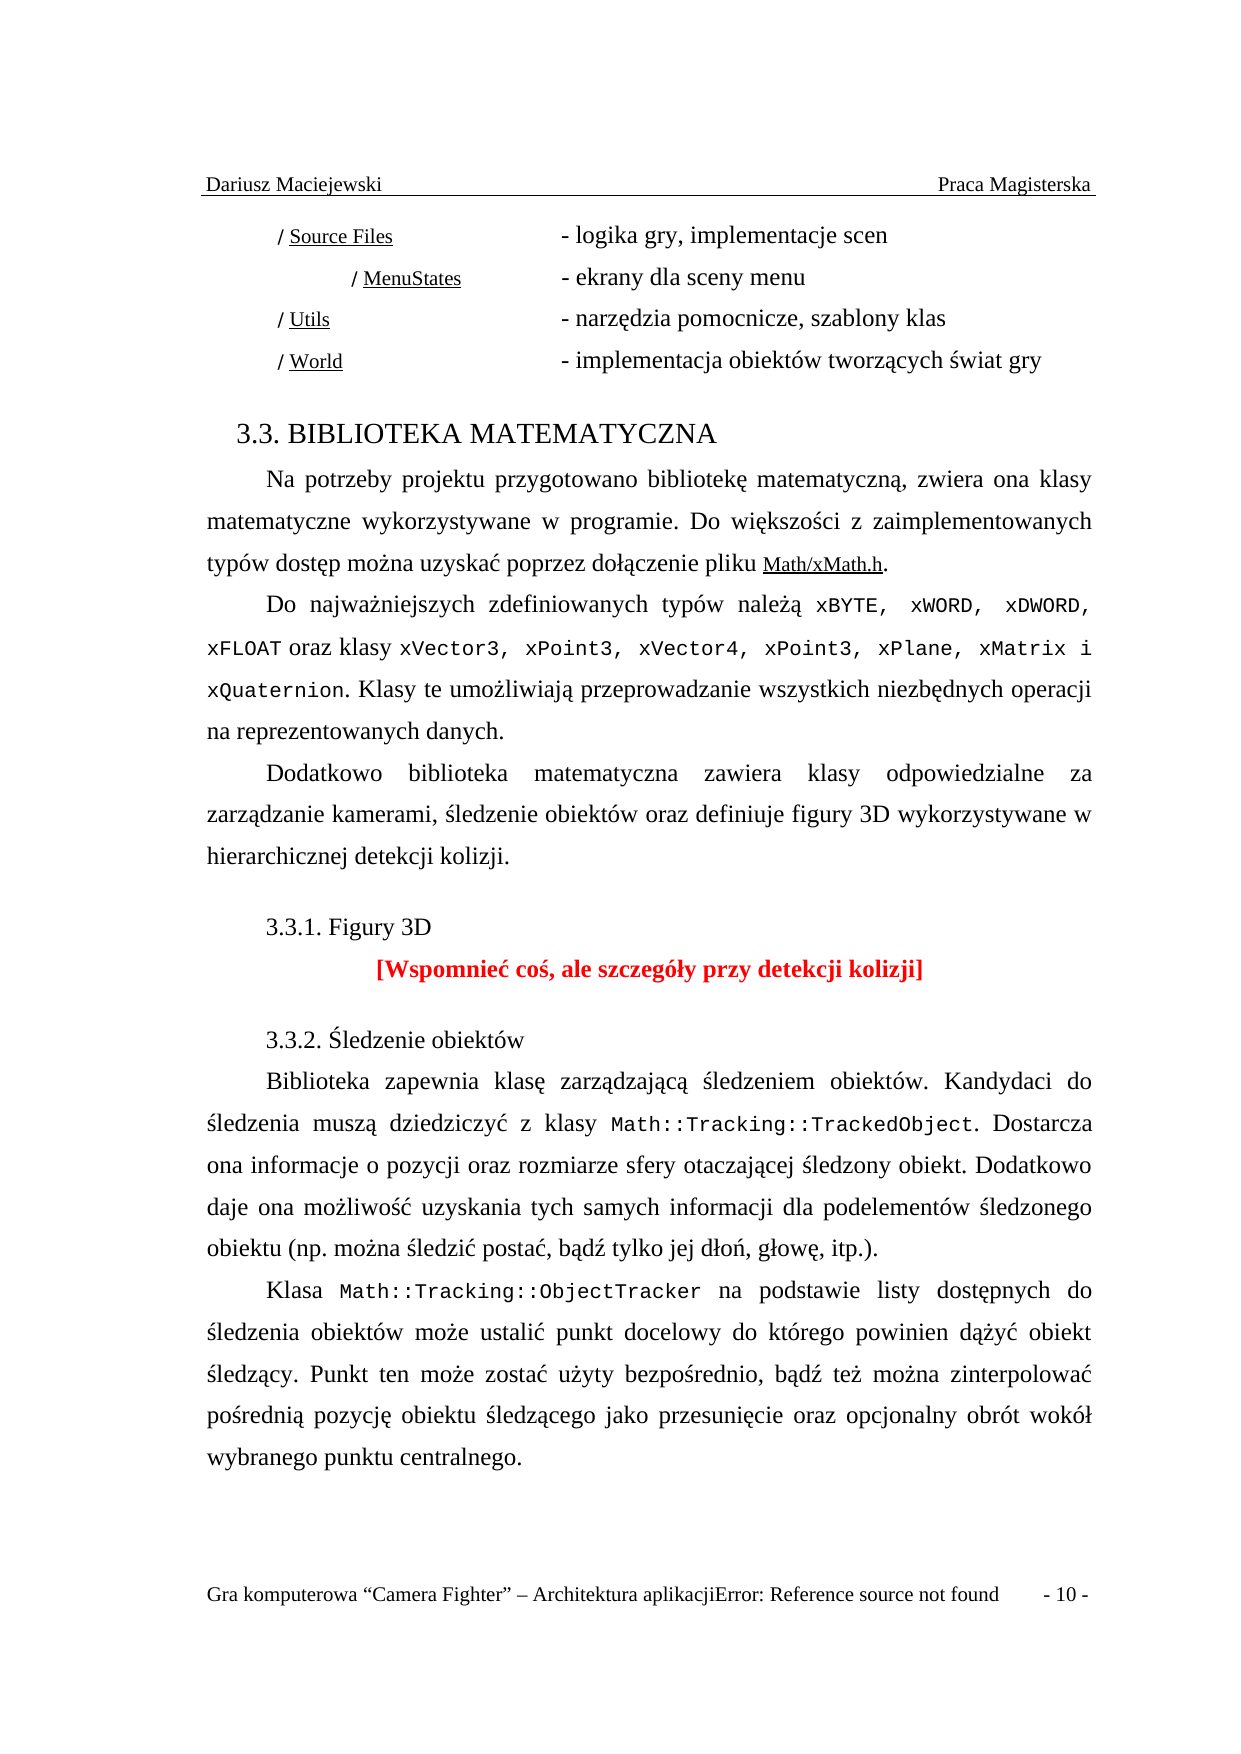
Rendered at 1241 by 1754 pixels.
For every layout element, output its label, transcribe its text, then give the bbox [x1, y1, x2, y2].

text [Wspomnieć coś, ale szczegóły przy detekcji kolizji] [207, 955, 1092, 982]
list World - implementacja obiektów tworzących świat gry [218, 346, 1092, 374]
list Source Files - logika gry, implementacje scen [218, 221, 1092, 249]
list MenuStates - ekrany dla sceny menu [292, 263, 1092, 291]
text Biblioteka zapewnia klasę zarządzającą śledzeniem obiektów. Kandydaci do śledzenia muszą dziedziczyć z klasy Math::Tracking::TrackedObject. Dostarcza ona informacje o pozycji oraz rozmiarze sfery otaczającej śledzony obiekt. Dodatkowo daje ona możliwość uzyskania tych samych informacji dla podelementów śledzonego obiektu (np. można śledzić postać, bądź tylko jej dłoń, głowę, itp.). [207, 1067, 1092, 1262]
subtitle Figury 3D [207, 913, 1092, 941]
subtitle Biblioteka matematyczna [207, 417, 1092, 449]
subtitle Śledzenie obiektów [207, 1026, 1092, 1053]
text Do najważniejszych zdefiniowanych typów należą xBYTE, xWORD, xDWORD, xFLOAT oraz klasy xVector3, xPoint3, xVector4, xPoint3, xPlane, xMatrix i xQuaternion. Klasy te umożliwiają przeprowadzanie wszystkich niezbędnych operacji na reprezentowanych danych. [207, 590, 1092, 745]
text Klasa Math::Tracking::ObjectTracker na podstawie listy dostępnych do śledzenia obiektów może ustalić punkt docelowy do którego powinien dążyć obiekt śledzący. Punkt ten może zostać użyty bezpośrednio, bądź też można zinterpolować pośrednią pozycję obiektu śledzącego jako przesunięcie oraz opcjonalny obrót wokół wybranego punktu centralnego. [207, 1276, 1092, 1471]
text Dodatkowo biblioteka matematyczna zawiera klasy odpowiedzialne za zarządzanie kamerami, śledzenie obiektów oraz definiuje figury 3D wykorzystywane w hierarchicznej detekcji kolizji. [207, 759, 1092, 870]
list Utils - narzędzia pomocnicze, szablony klas [218, 304, 1092, 332]
text Na potrzeby projektu przygotowano bibliotekę matematyczną, zwiera ona klasy matematyczne wykorzystywane w programie. Do większości z zaimplementowanych typów dostęp można uzyskać poprzez dołączenie pliku Math/xMath.h. [207, 466, 1092, 576]
